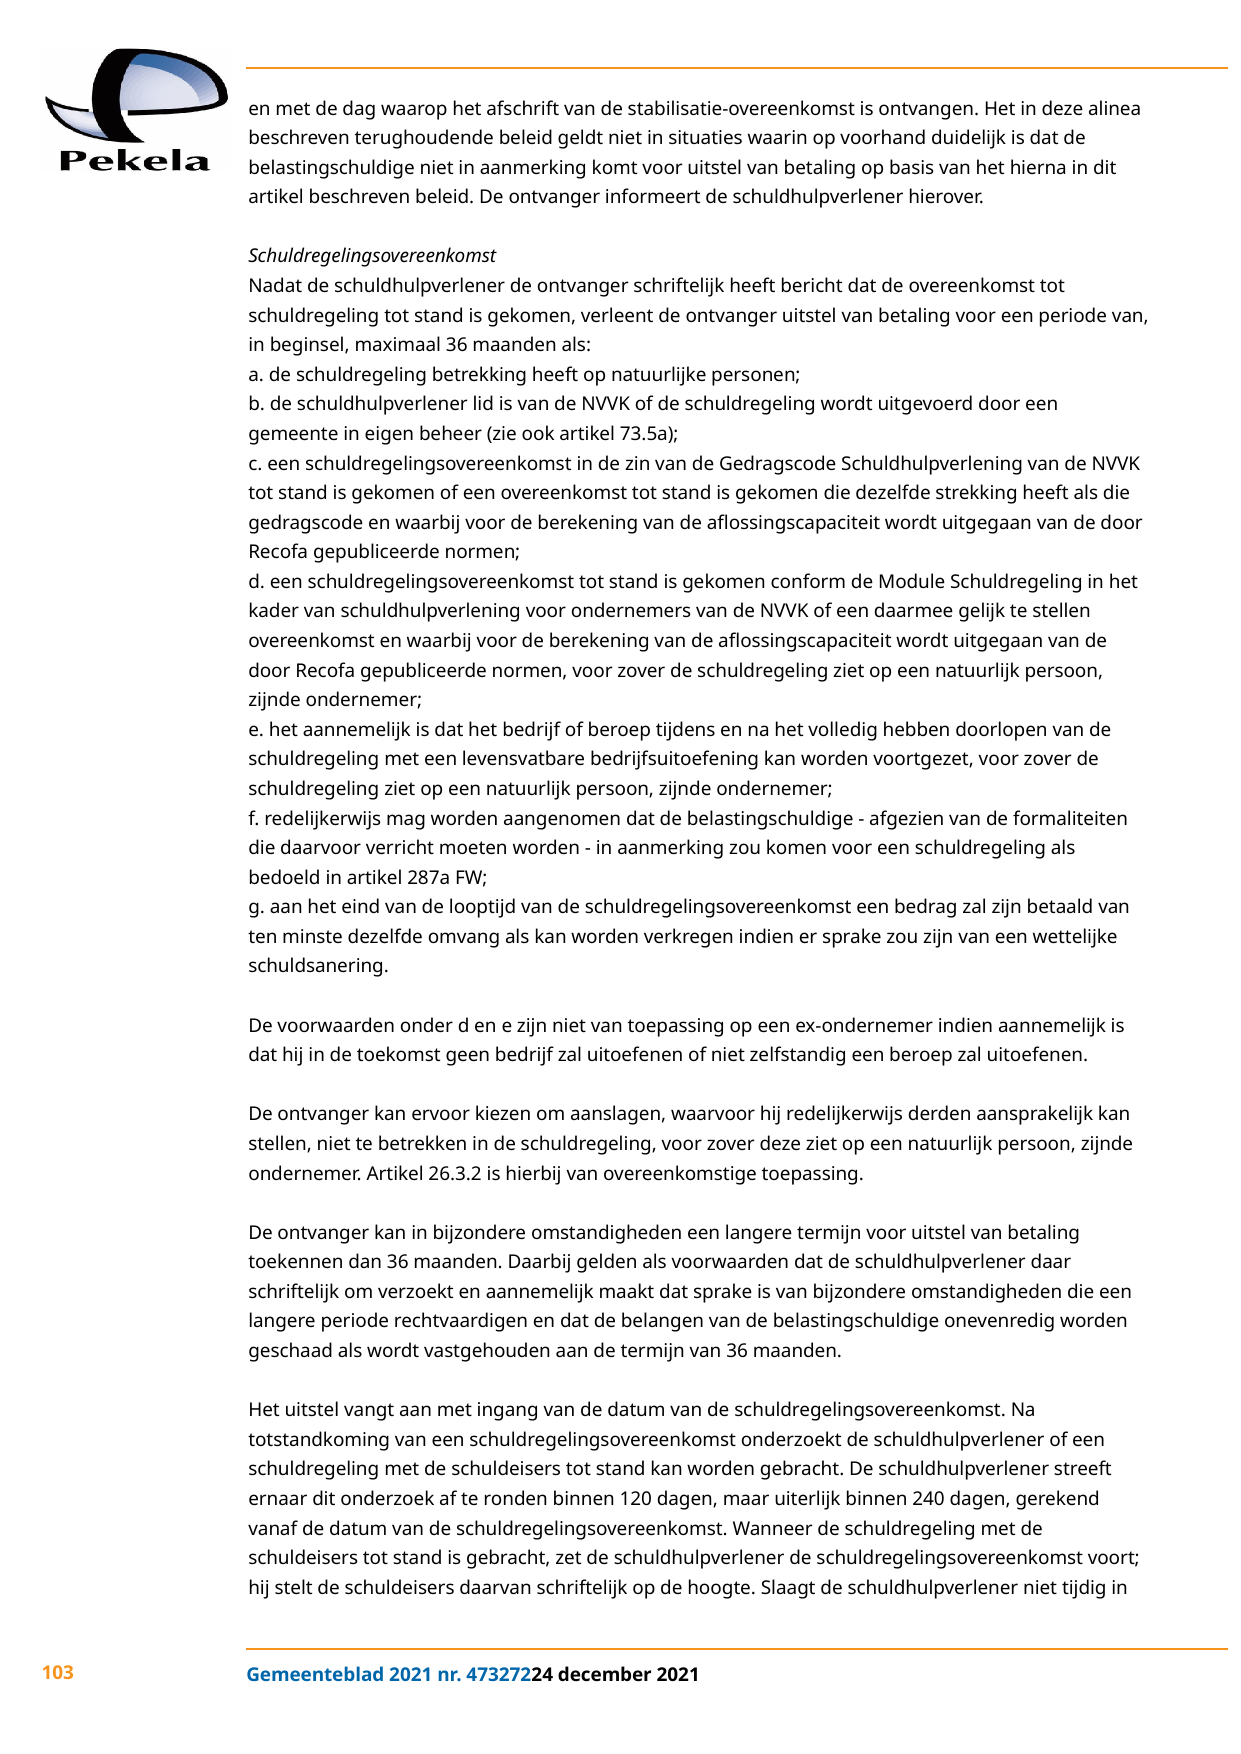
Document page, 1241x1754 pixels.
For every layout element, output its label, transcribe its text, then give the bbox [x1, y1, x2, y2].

text d. een schuldregelingsovereenkomst tot stand is gekomen conform de Module Schuldregeling in het kader van schuldhulpverlening voor ondernemers van de NVVK of een daarmee gelijk te stellen overeenkomst en waarbij voor de berekening van de aflossingscapaciteit wordt uitgegaan van de door Recofa gepubliceerde normen, voor zover de schuldregeling ziet op een natuurlijk persoon, zijnde ondernemer; [248, 568, 1152, 712]
text De ontvanger kan in bijzondere omstandigheden een langere termijn voor uitstel van betaling toekennen dan 36 maanden. Daarbij gelden als voorwaarden dat de schuldhulpverlener daar schriftelijk om verzoekt en aannemelijk maakt dat sprake is van bijzondere omstandigheden die een langere periode rechtvaardigen en dat de belangen van de belastingschuldige onevenredig worden geschaad als wordt vastgehouden aan de termijn van 36 maanden. [248, 1219, 1152, 1363]
text Schuldregelingsovereenkomst [248, 243, 1152, 268]
text g. aan het eind van de looptijd van de schuldregelingsovereenkomst een bedrag zal zijn betaald van ten minste dezelfde omvang als kan worden verkregen indien er sprake zou zijn van een wettelijke schuldsanering. [248, 893, 1152, 978]
text De ontvanger kan ervoor kiezen om aanslagen, waarvoor hij redelijkerwijs derden aansprakelijk kan stellen, niet te betrekken in de schuldregeling, voor zover deze ziet op een natuurlijk persoon, zijnde ondernemer. Artikel 26.3.2 is hierbij van overeenkomstige toepassing. [248, 1101, 1152, 1186]
picture [41, 47, 231, 172]
text b. de schuldhulpverlener lid is van de NVVK of de schuldregeling wordt uitgevoerd door een gemeente in eigen beheer (zie ook artikel 73.5a); [248, 391, 1152, 446]
text e. het aannemelijk is dat het bedrijf of beroep tijdens en na het volledig hebben doorlopen van de schuldregeling met een levensvatbare bedrijfsuitoefening kan worden voortgezet, voor zover de schuldregeling ziet op een natuurlijk persoon, zijnde ondernemer; [248, 716, 1152, 801]
text a. de schuldregeling betrekking heeft op natuurlijke personen; [248, 361, 1152, 387]
text De voorwaarden onder d en e zijn niet van toepassing op een ex-ondernemer indien aannemelijk is dat hij in de toekomst geen bedrijf zal uitoefenen of niet zelfstandig een beroep zal uitoefenen. [248, 1012, 1152, 1067]
text f. redelijkerwijs mag worden aangenomen dat de belastingschuldige - afgezien van de formaliteiten die daarvoor verricht moeten worden - in aanmerking zou komen voor een schuldregeling als bedoeld in artikel 287a FW; [248, 805, 1152, 890]
text en met de dag waarop het afschrift van de stabilisatie-overeenkomst is ontvangen. Het in deze alinea beschreven terughoudende beleid geldt niet in situaties waarin op voorhand duidelijk is dat de belastingschuldige niet in aanmerking komt voor uitstel van betaling op basis van het hierna in dit artikel beschreven beleid. De ontvanger informeert de schuldhulpverlener hierover. [248, 95, 1152, 209]
text Het uitstel vangt aan met ingang van de datum van de schuldregelingsovereenkomst. Na totstandkoming van een schuldregelingsovereenkomst onderzoekt de schuldhulpverlener of een schuldregeling met de schuldeisers tot stand kan worden gebracht. De schuldhulpverlener streeft ernaar dit onderzoek af te ronden binnen 120 dagen, maar uiterlijk binnen 240 dagen, gerekend vanaf de datum van de schuldregelingsovereenkomst. Wanneer de schuldregeling met de schuldeisers tot stand is gebracht, zet de schuldhulpverlener de schuldregelingsovereenkomst voort; hij stelt de schuldeisers daarvan schriftelijk op de hoogte. Slaagt de schuldhulpverlener niet tijdig in [248, 1396, 1152, 1600]
text c. een schuldregelingsovereenkomst in de zin van de Gedragscode Schuldhulpverlening van de NVVK tot stand is gekomen of een overeenkomst tot stand is gekomen die dezelfde strekking heeft als die gedragscode en waarbij voor de berekening van de aflossingscapaciteit wordt uitgegaan van de door Recofa gepubliceerde normen; [248, 450, 1152, 564]
text Nadat de schuldhulpverlener de ontvanger schriftelijk heeft bericht dat de overeenkomst tot schuldregeling tot stand is gekomen, verleent de ontvanger uitstel van betaling voor een periode van, in beginsel, maximaal 36 maanden als: [248, 272, 1152, 357]
